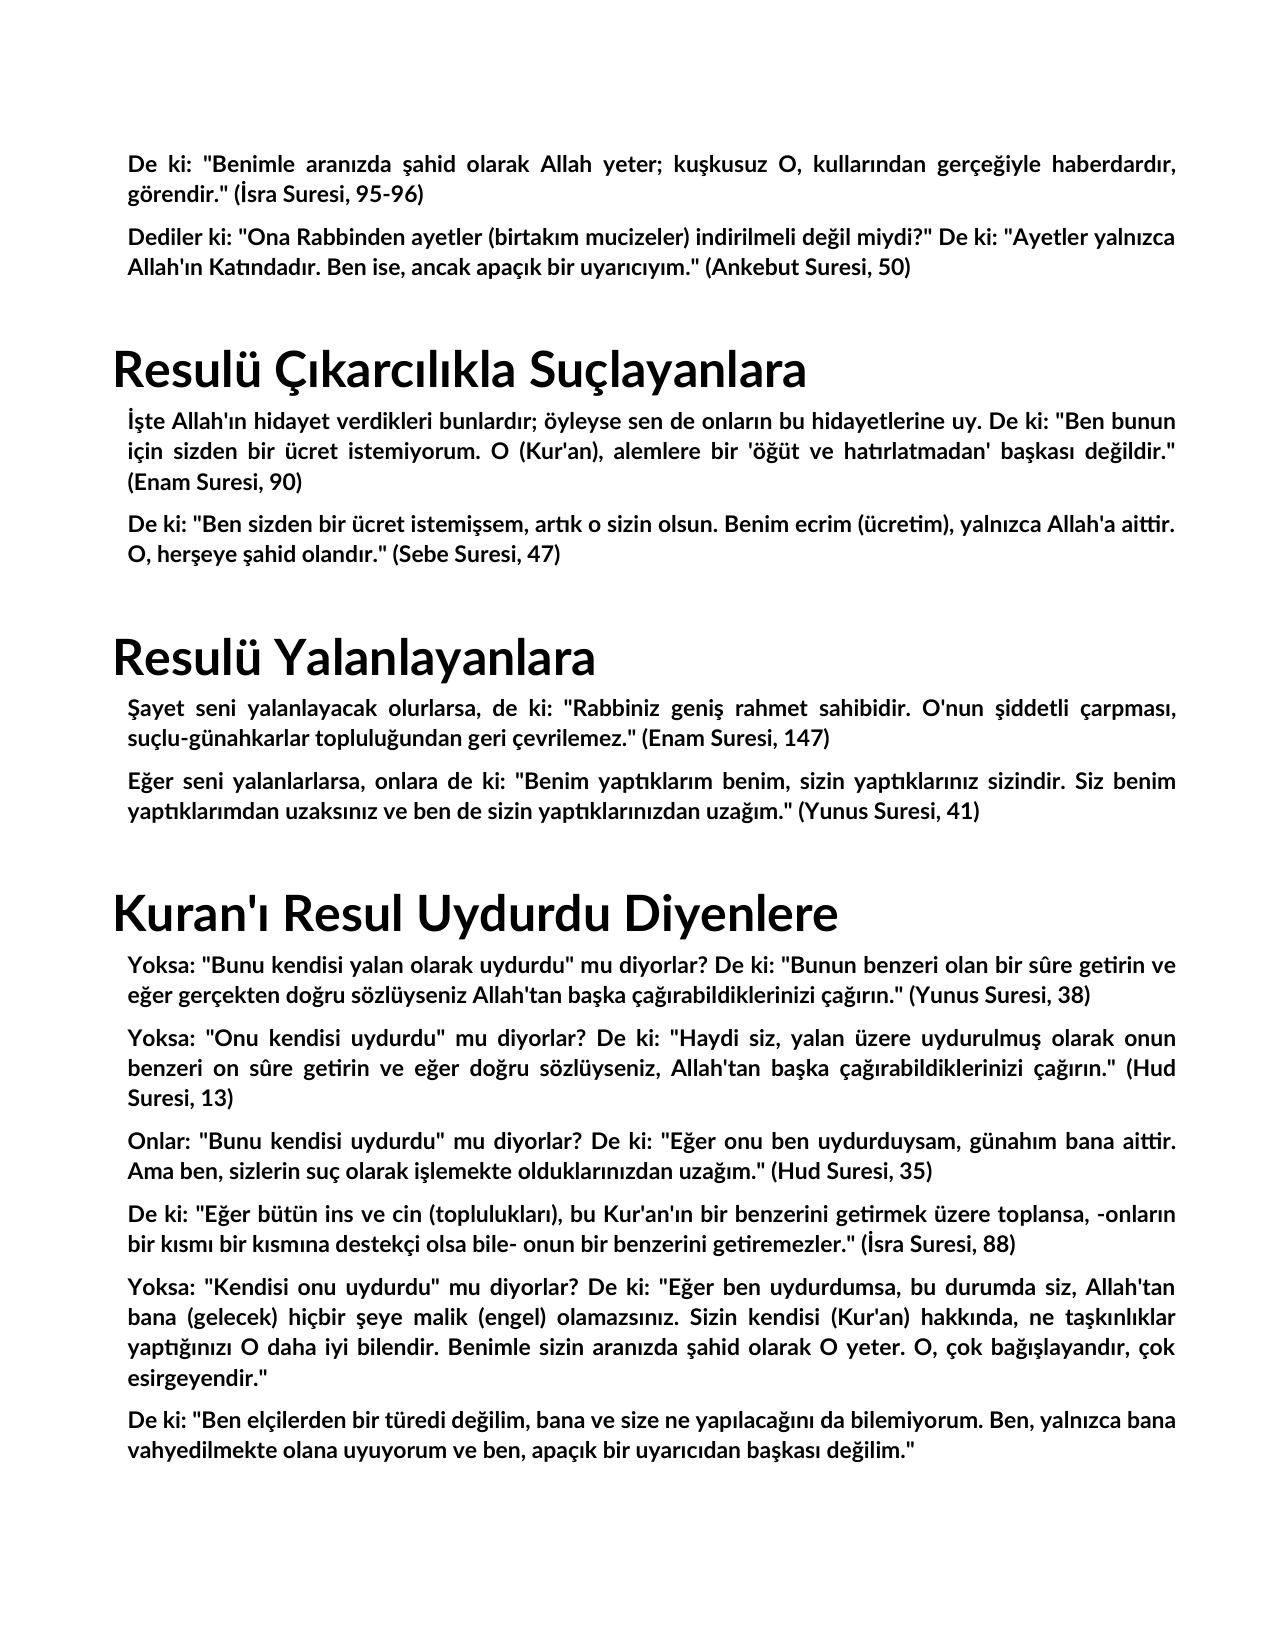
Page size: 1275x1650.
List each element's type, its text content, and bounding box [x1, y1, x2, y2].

subtitle Resulü Çıkarcılıkla Suçlayanlara [112, 338, 1200, 398]
text De ki: "Ben elçilerden bir türedi değilim, bana ve size ne yapılacağını da bilemiyorum. Ben, yalnızca bana vahyedilmekte olana uyuyorum ve ben, apaçık bir uyarıcıdan başkası değilim." [127, 1406, 1177, 1464]
text Şayet seni yalanlayacak olurlarsa, de ki: "Rabbiniz geniş rahmet sahibidir. O'nun şiddetli çarpması, suçlu-günahkarlar topluluğundan geri çevrilemez." (Enam Suresi, 147) [127, 694, 1177, 752]
text Yoksa: "Onu kendisi uydurdu" mu diyorlar? De ki: "Haydi siz, yalan üzere uydurulmuş olarak onun benzeri on sûre getirin ve eğer doğru sözlüyseniz, Allah'tan başka çağırabildiklerinizi çağırın." (Hud Suresi, 13) [127, 1024, 1177, 1112]
text Onlar: "Bunu kendisi uydurdu" mu diyorlar? De ki: "Eğer onu ben uydurduysam, günahım bana aittir. Ama ben, sizlerin suç olarak işlemekte olduklarınızdan uzağım." (Hud Suresi, 35) [127, 1127, 1177, 1184]
text Dediler ki: "Ona Rabbinden ayetler (birtakım mucizeler) indirilmeli değil miydi?" De ki: "Ayetler yalnızca Allah'ın Katındadır. Ben ise, ancak apaçık bir uyarıcıyım." (Ankebut Suresi, 50) [127, 223, 1177, 281]
text De ki: "Ben sizden bir ücret istemişsem, artık o sizin olsun. Benim ecrim (ücretim), yalnızca Allah'a aittir. O, herşeye şahid olandır." (Sebe Suresi, 47) [127, 510, 1177, 568]
text De ki: "Benimle aranızda şahid olarak Allah yeter; kuşkusuz O, kullarından gerçeğiyle haberdardır, görendir." (İsra Suresi, 95-96) [127, 150, 1177, 208]
text De ki: "Eğer bütün ins ve cin (toplulukları), bu Kur'an'ın bir benzerini getirmek üzere toplansa, -onların bir kısmı bir kısmına destekçi olsa bile- onun bir benzerini getiremezler." (İsra Suresi, 88) [127, 1200, 1177, 1257]
text İşte Allah'ın hidayet verdikleri bunlardır; öyleyse sen de onların bu hidayetlerine uy. De ki: "Ben bunun için sizden bir ücret istemiyorum. O (Kur'an), alemlere bir 'öğüt ve hatırlatmadan' başkası değildir." (Enam Suresi, 90) [127, 407, 1177, 495]
text Eğer seni yalanlarlarsa, onlara de ki: "Benim yaptıklarım benim, sizin yaptıklarınız sizindir. Siz benim yaptıklarımdan uzaksınız ve ben de sizin yaptıklarınızdan uzağım." (Yunus Suresi, 41) [127, 767, 1177, 824]
subtitle Resulü Yalanlayanlara [112, 626, 1200, 686]
text Yoksa: "Kendisi onu uydurdu" mu diyorlar? De ki: "Eğer ben uydurdumsa, bu durumda siz, Allah'tan bana (gelecek) hiçbir şeye malik (engel) olamazsınız. Sizin kendisi (Kur'an) hakkında, ne taşkınlıklar yaptığınızı O daha iyi bilendir. Benimle sizin aranızda şahid olarak O yeter. O, çok bağışlayandır, çok esirgeyendir." [127, 1273, 1177, 1391]
subtitle Kuran'ı Resul Uydurdu Diyenlere [112, 882, 1200, 942]
text Yoksa: "Bunu kendisi yalan olarak uydurdu" mu diyorlar? De ki: "Bunun benzeri olan bir sûre getirin ve eğer gerçekten doğru sözlüyseniz Allah'tan başka çağırabildiklerinizi çağırın." (Yunus Suresi, 38) [127, 951, 1177, 1008]
